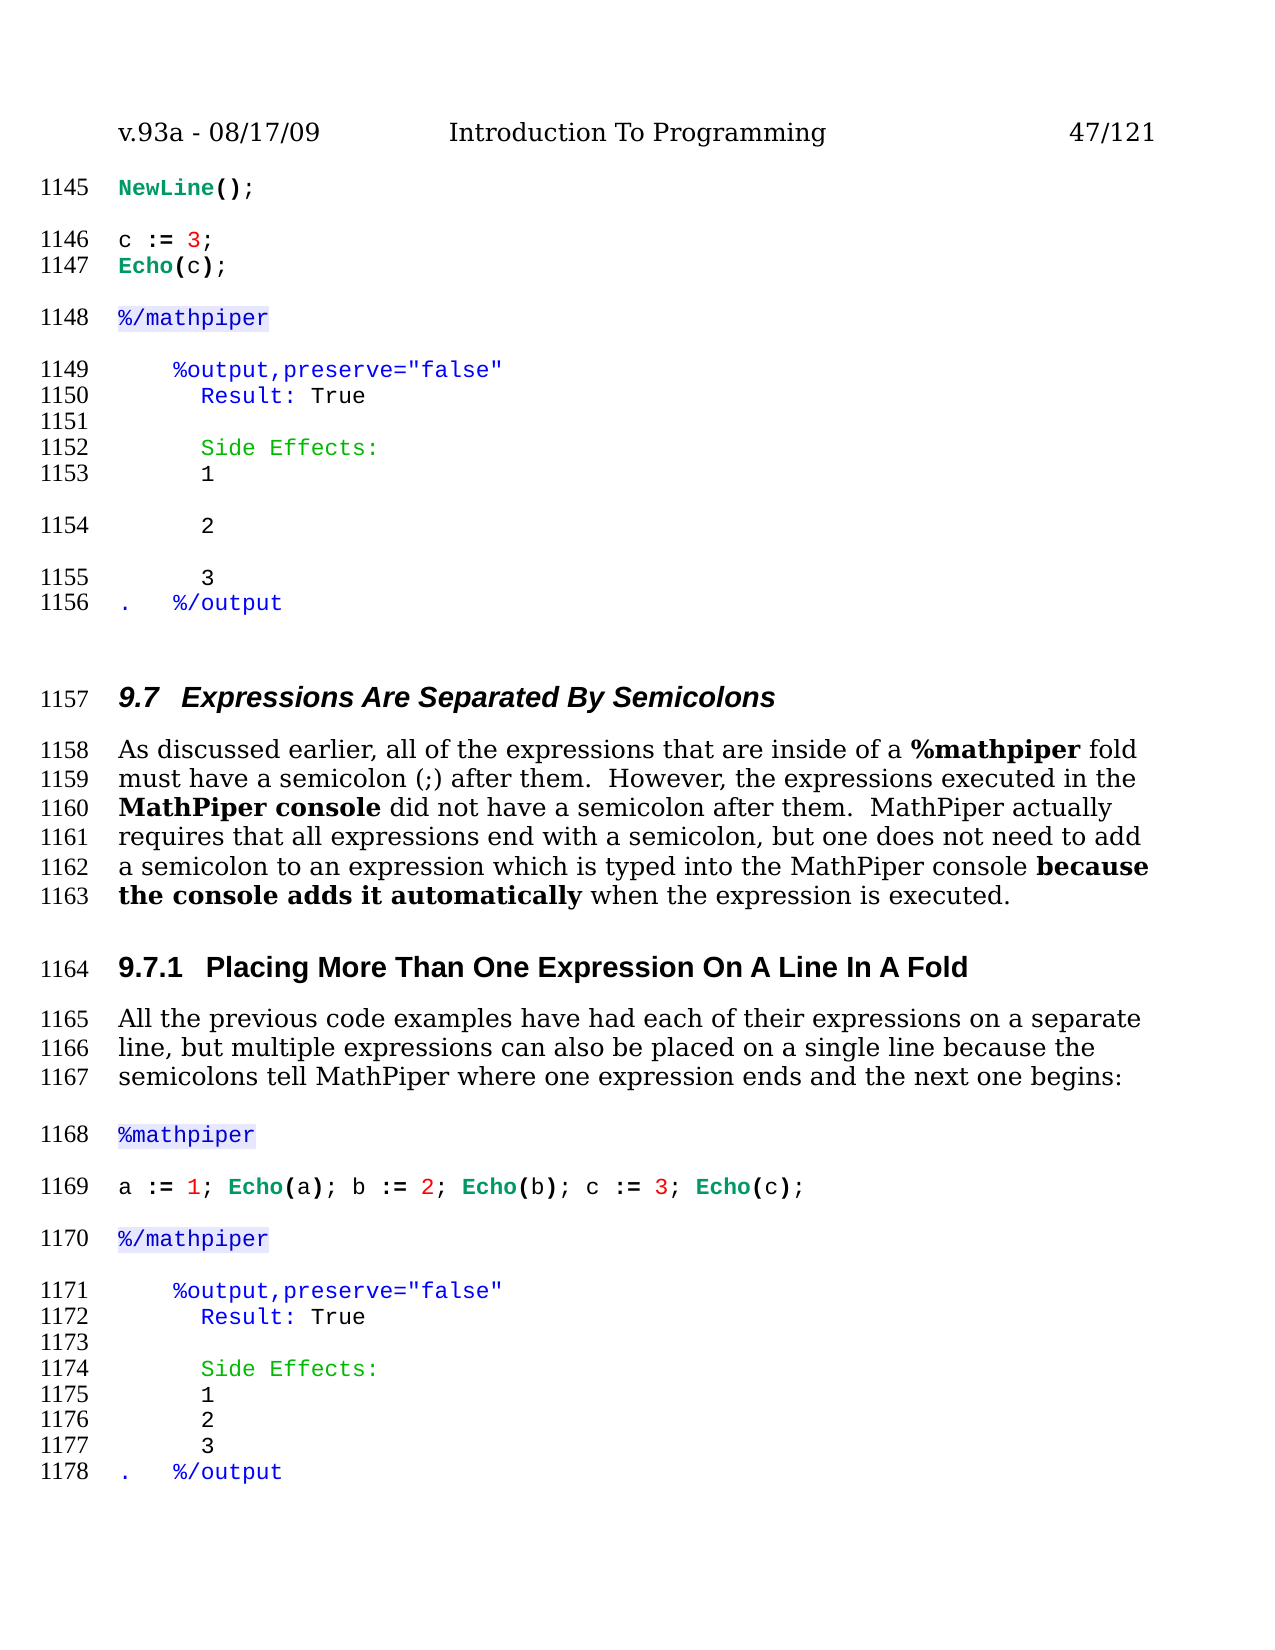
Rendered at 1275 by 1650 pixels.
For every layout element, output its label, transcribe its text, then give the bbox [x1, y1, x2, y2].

text Side Effects: [118, 436, 1157, 462]
text Echo(c); [118, 254, 1157, 281]
text 1 [118, 462, 1157, 488]
subtitle Expressions Are Separated By Semicolons [118, 680, 1157, 714]
text Result: True [118, 384, 1157, 410]
text As discussed earlier, all of the expressions that are inside of a %mathpiper fold must have a semicolon (;) after them. However, the expressions executed in the MathPiper console did not have a semicolon after them. MathPiper actually requires that all expressions end with a semicolon, but one does not need to add a semicolon to an expression which is typed into the MathPiper console because the console adds it automatically when the expression is executed. [118, 735, 1157, 911]
text Side Effects: [118, 1357, 1157, 1383]
text %output,preserve="false" [118, 1279, 1157, 1305]
text All the previous code examples have had each of their expressions on a separate line, but multiple expressions can also be placed on a single line because the semicolons tell MathPiper where one expression ends and the next one begins: [118, 1004, 1157, 1092]
text 3 [118, 1435, 1157, 1461]
text %mathpiper [118, 1123, 1157, 1149]
text . %/output [118, 592, 1157, 618]
text . %/output [118, 1461, 1157, 1487]
text 2 [118, 514, 1157, 540]
text a := 1; Echo(a); b := 2; Echo(b); c := 3; Echo(c); [118, 1175, 1157, 1201]
text Result: True [118, 1305, 1157, 1331]
text c := 3; [118, 229, 1157, 254]
text %/mathpiper [118, 1227, 1157, 1253]
text 1 [118, 1383, 1157, 1409]
text %/mathpiper [118, 306, 1157, 332]
text %output,preserve="false" [118, 358, 1157, 384]
text 3 [118, 566, 1157, 592]
text NewLine(); [118, 177, 1157, 203]
text 2 [118, 1409, 1157, 1435]
subtitle Placing More Than One Expression On A Line In A Fold [118, 949, 1157, 983]
